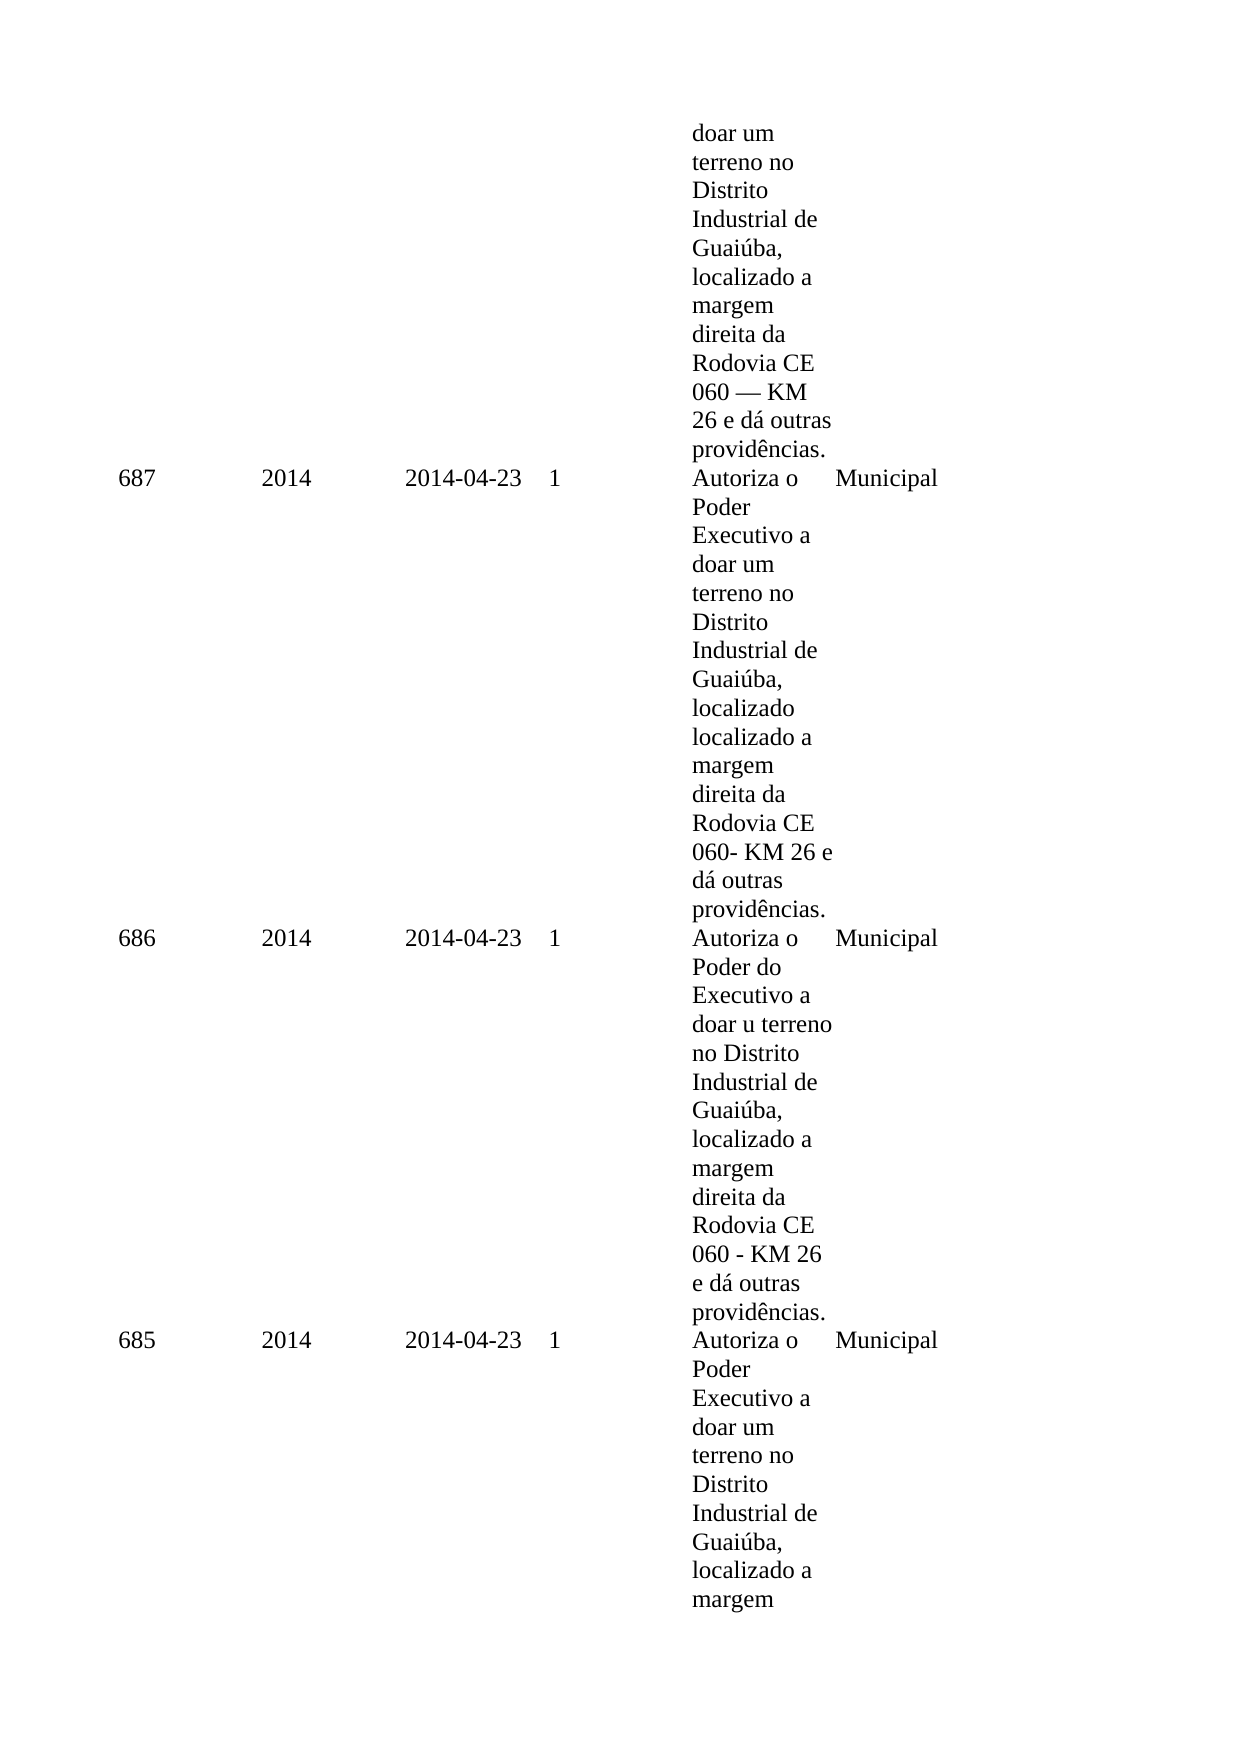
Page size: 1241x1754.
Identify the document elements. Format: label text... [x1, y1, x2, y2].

table_cell 1 [548, 923, 692, 1326]
table_cell 2014-04-23 [405, 463, 548, 923]
table_cell 2014 [261, 923, 405, 1326]
table_cell [979, 463, 1122, 923]
table_cell 1 [548, 463, 692, 923]
table_cell Autoriza o Poder do Executivo a doar u terreno no Distrito Industrial de Guaiúba, localizado a margem direita da Rodovia CE 060 - KM 26 e dá outras providências. [692, 923, 835, 1326]
table_cell Municipal [835, 463, 979, 923]
table_cell doar um terreno no Distrito Industrial de Guaiúba, localizado a margem direita da Rodovia CE 060 — KM 26 e dá outras providências. [692, 118, 835, 463]
table_cell 2014 [261, 463, 405, 923]
table_cell Municipal [835, 923, 979, 1326]
table_cell 687 [118, 463, 261, 923]
table_cell 2014-04-23 [405, 923, 548, 1326]
table_cell [261, 118, 405, 463]
table_cell Municipal [835, 1326, 979, 1613]
table_cell [405, 118, 548, 463]
table_cell 2014-04-23 [405, 1326, 548, 1613]
table_cell [118, 118, 261, 463]
table_cell [979, 118, 1122, 463]
table_cell [835, 118, 979, 463]
table_cell Autoriza o Poder Executivo a doar um terreno no Distrito Industrial de Guaiúba, localizado a margem [692, 1326, 835, 1613]
table_cell [979, 1326, 1122, 1613]
table_cell 2014 [261, 1326, 405, 1613]
table_cell 685 [118, 1326, 261, 1613]
table_cell Autoriza o Poder Executivo a doar um terreno no Distrito Industrial de Guaiúba, localizado localizado a margem direita da Rodovia CE 060- KM 26 e dá outras providências. [692, 463, 835, 923]
table_cell 686 [118, 923, 261, 1326]
table_cell 1 [548, 1326, 692, 1613]
table_cell [548, 118, 692, 463]
table_cell [979, 923, 1122, 1326]
